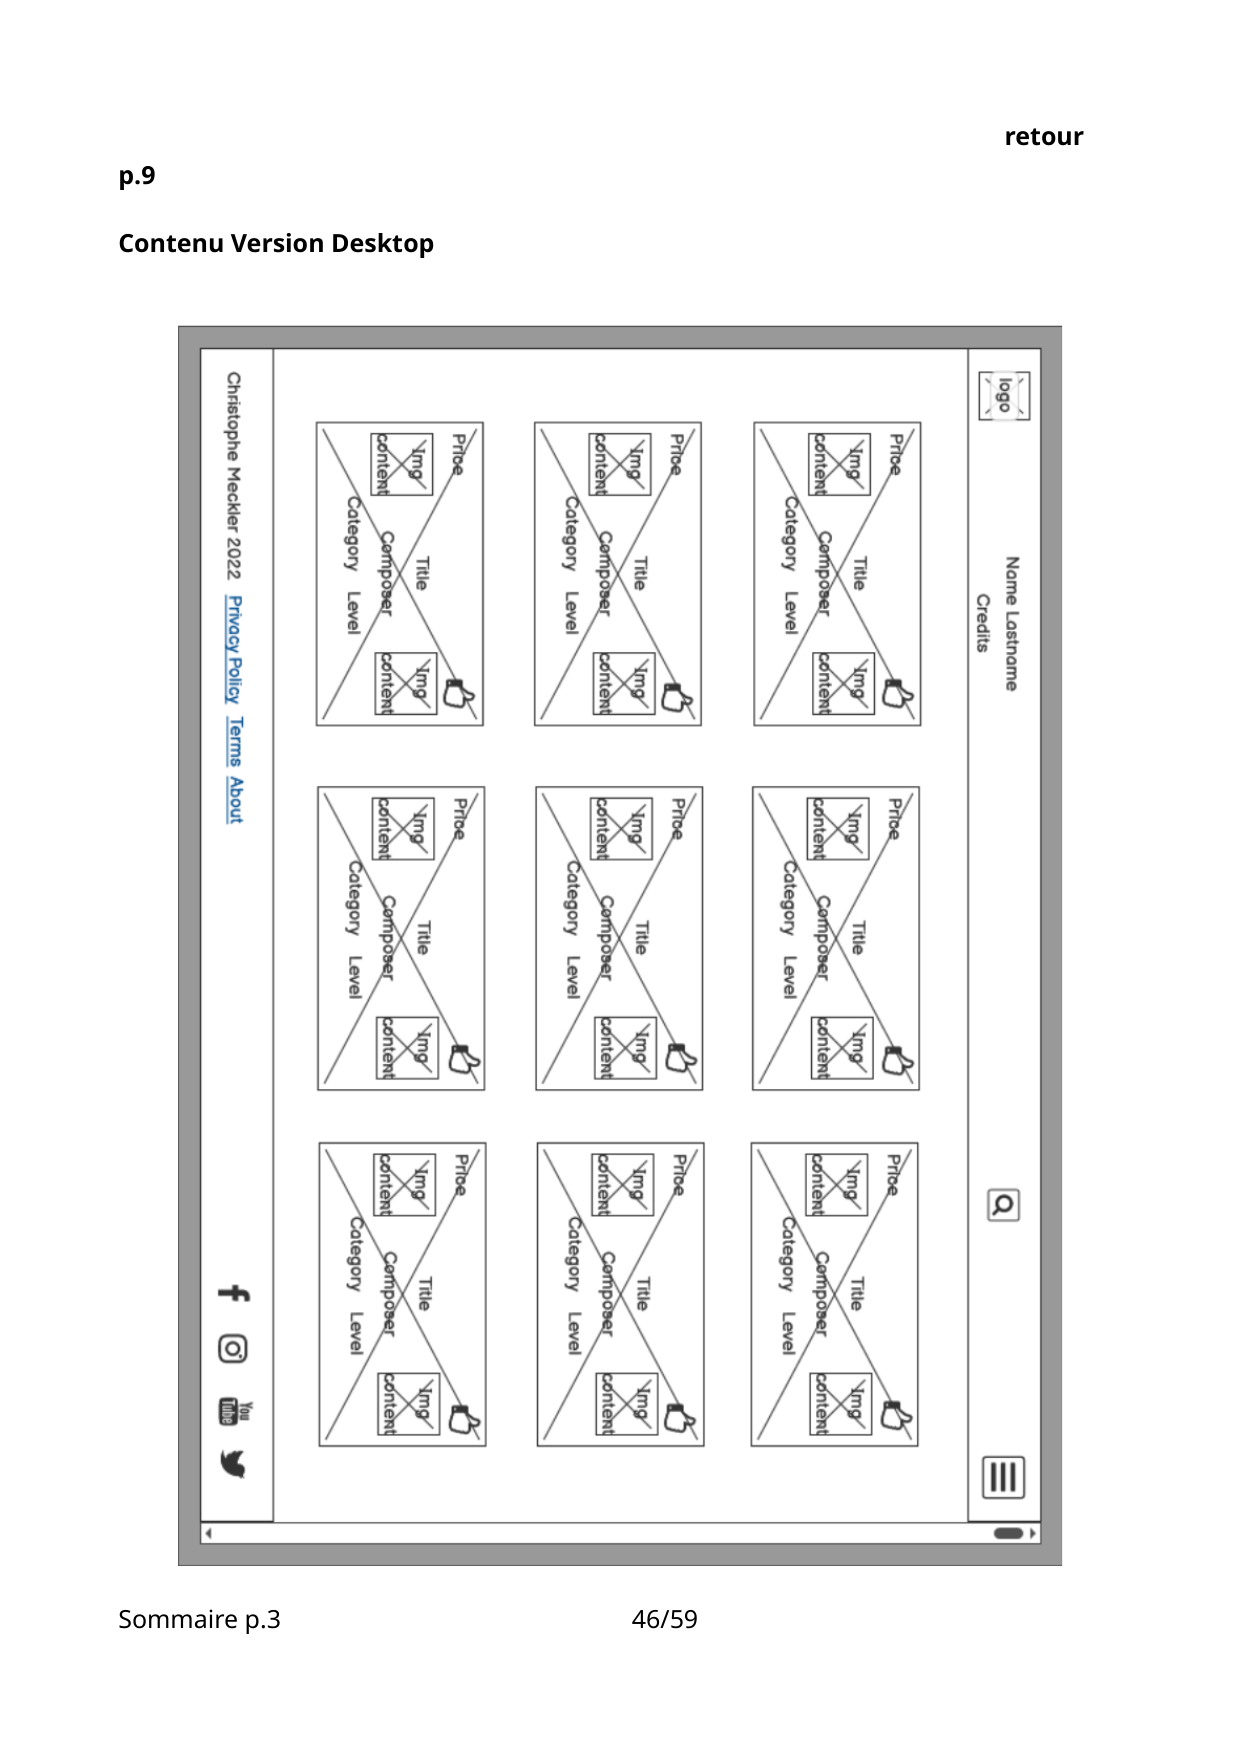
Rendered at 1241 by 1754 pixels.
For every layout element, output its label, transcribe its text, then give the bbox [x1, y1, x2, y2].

picture [179, 327, 1063, 1566]
text retour p.7 [118, 118, 1122, 191]
subtitle Contenu Version Desktop [118, 226, 1122, 260]
